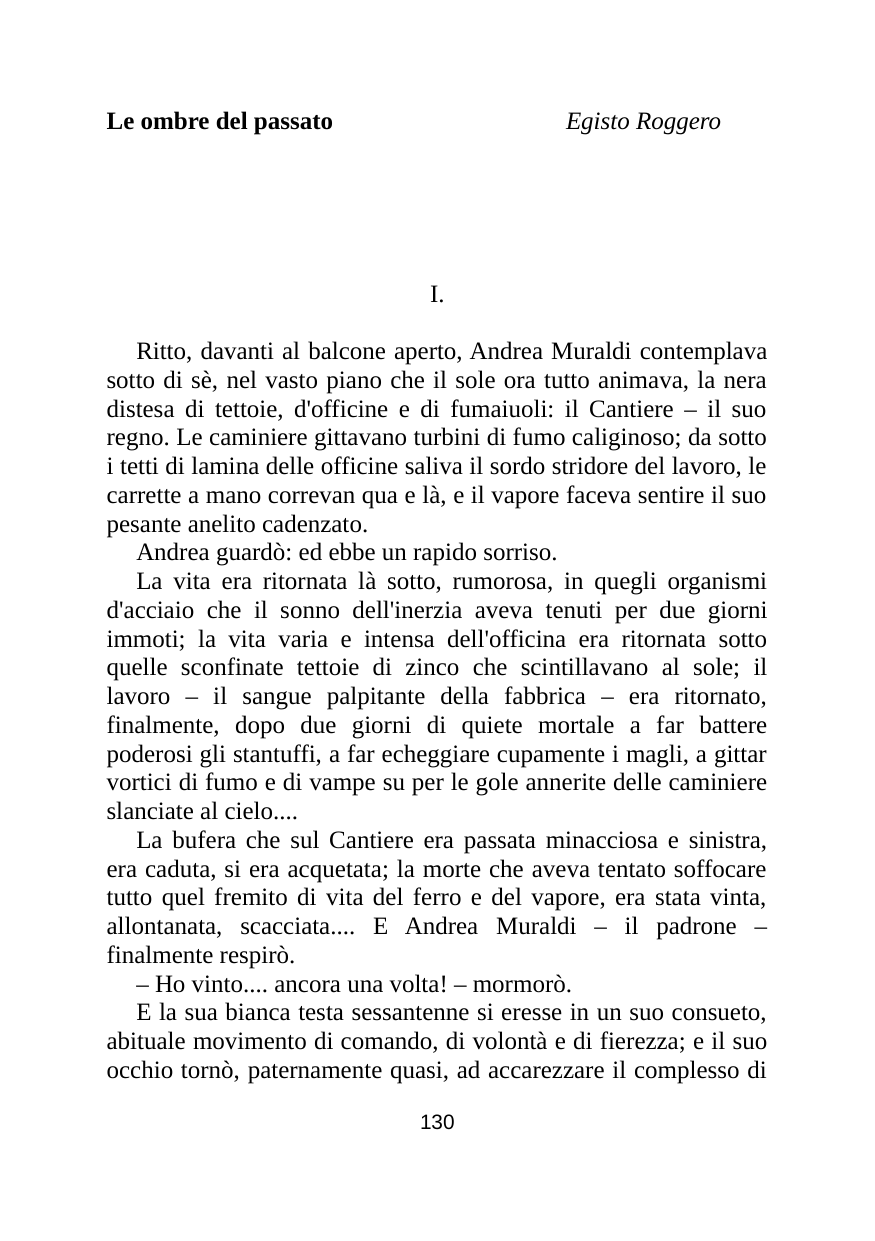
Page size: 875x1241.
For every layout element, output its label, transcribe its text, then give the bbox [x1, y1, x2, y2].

text – Ho vinto.... ancora una volta! – mormorò. [106, 969, 768, 997]
text I. [106, 279, 768, 307]
text E la sua bianca testa sessantenne si eresse in un suo consueto, abituale movimento di comando, di volontà e di fierezza; e il suo occhio tornò, paternamente quasi, ad accarezzare il complesso di [106, 997, 768, 1084]
text Andrea guardò: ed ebbe un rapido sorriso. [106, 537, 768, 566]
text La bufera che sul Cantiere era passata minacciosa e sinistra, era caduta, si era acquetata; la morte che aveva tentato soffocare tutto quel fremito di vita del ferro e del vapore, era stata vinta, allontanata, scacciata.... E Andrea Muraldi – il padrone – finalmente respirò. [106, 825, 768, 969]
text La vita era ritornata là sotto, rumorosa, in quegli organismi d'acciaio che il sonno dell'inerzia aveva tenuti per due giorni immoti; la vita varia e intensa dell'officina era ritornata sotto quelle sconfinate tettoie di zinco che scintillavano al sole; il lavoro – il sangue palpitante della fabbrica – era ritornato, finalmente, dopo due giorni di quiete mortale a far battere poderosi gli stantuffi, a far echeggiare cupamente i magli, a gittar vortici di fumo e di vampe su per le gole annerite delle caminiere slanciate al cielo.... [106, 566, 768, 825]
text Ritto, davanti al balcone aperto, Andrea Muraldi contemplava sotto di sè, nel vasto piano che il sole ora tutto animava, la nera distesa di tettoie, d'officine e di fumaiuoli: il Cantiere – il suo regno. Le caminiere gittavano turbini di fumo caliginoso; da sotto i tetti di lamina delle officine saliva il sordo stridore del lavoro, le carrette a mano correvan qua e là, e il vapore faceva sentire il suo pesante anelito cadenzato. [106, 336, 768, 537]
